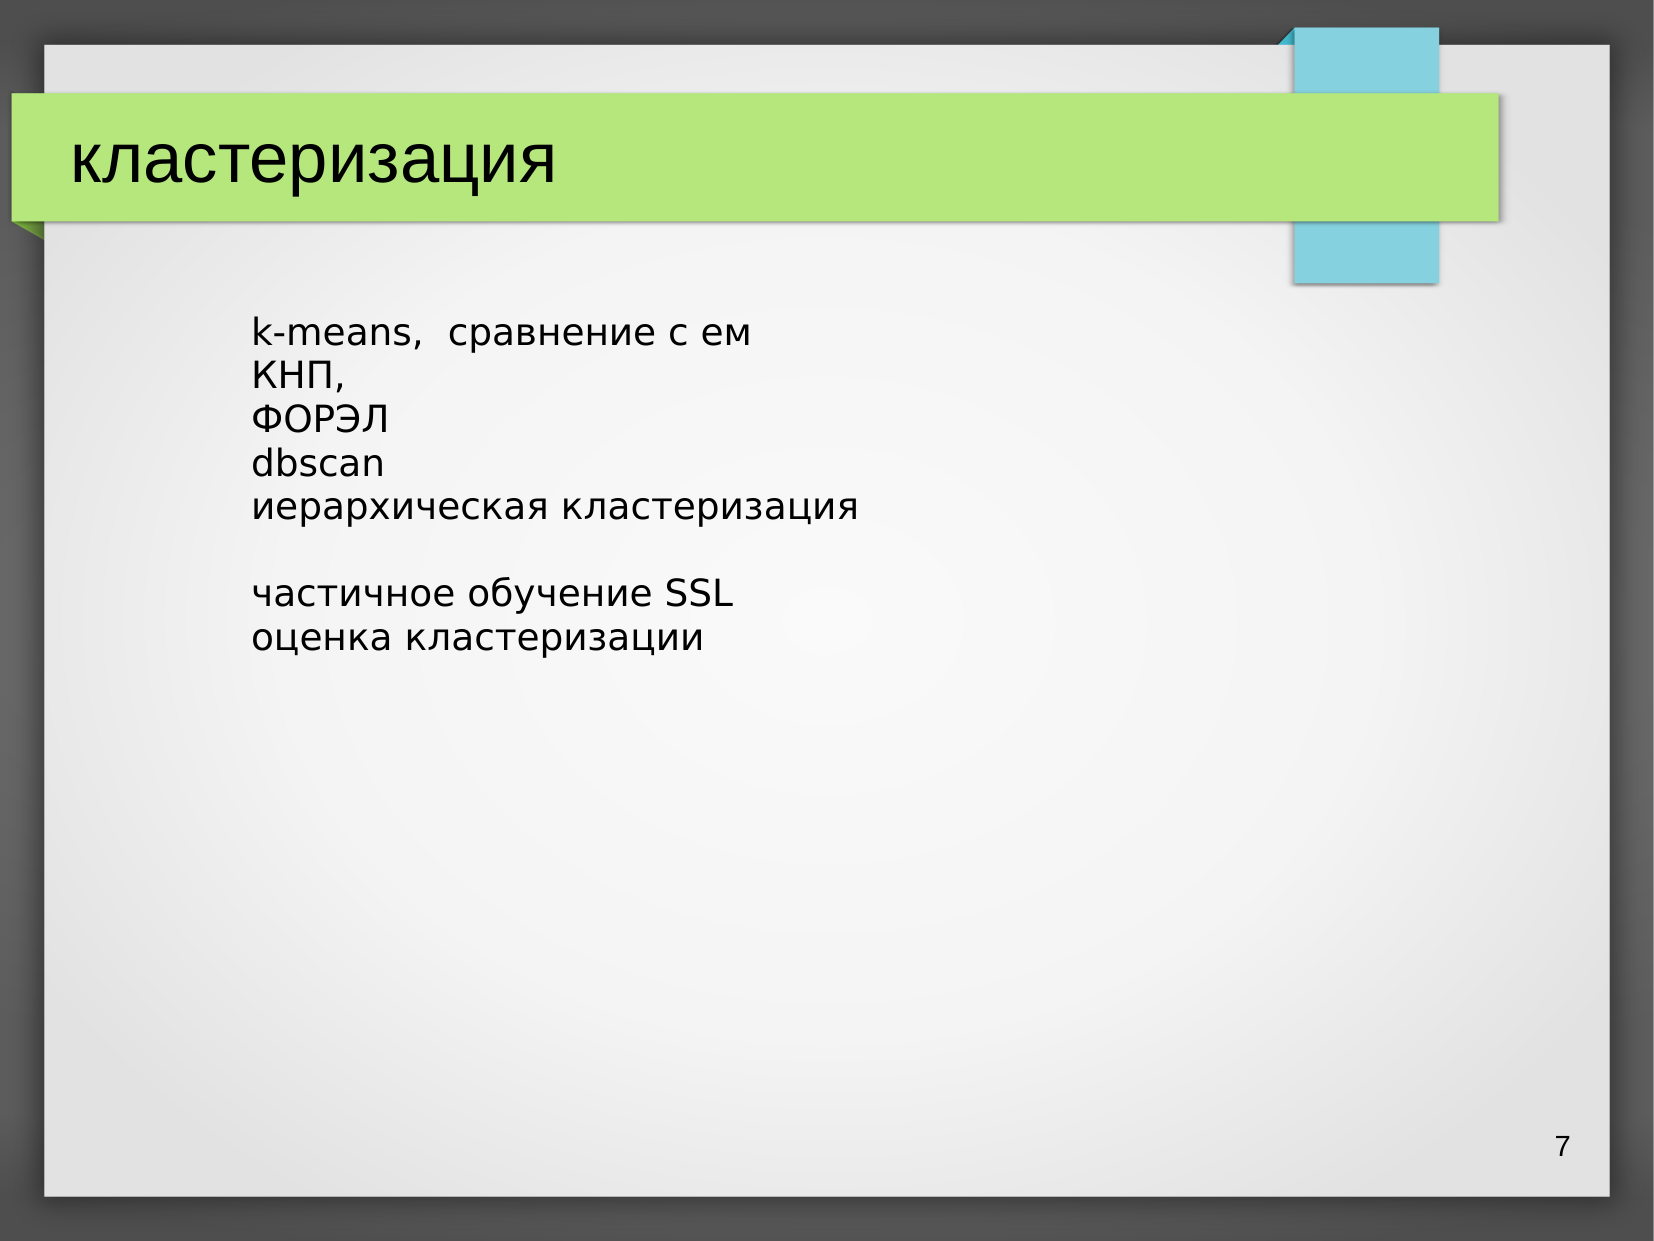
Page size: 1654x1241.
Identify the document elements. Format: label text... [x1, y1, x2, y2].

picture [0, 0, 1654, 1241]
title кластеризация [70, 118, 1205, 199]
text_box k-means, сравнение с ем КНП, ФОРЭЛ dbscan иерархическая кластеризация частичное обучение SSL оценка кластеризации [236, 259, 1152, 827]
